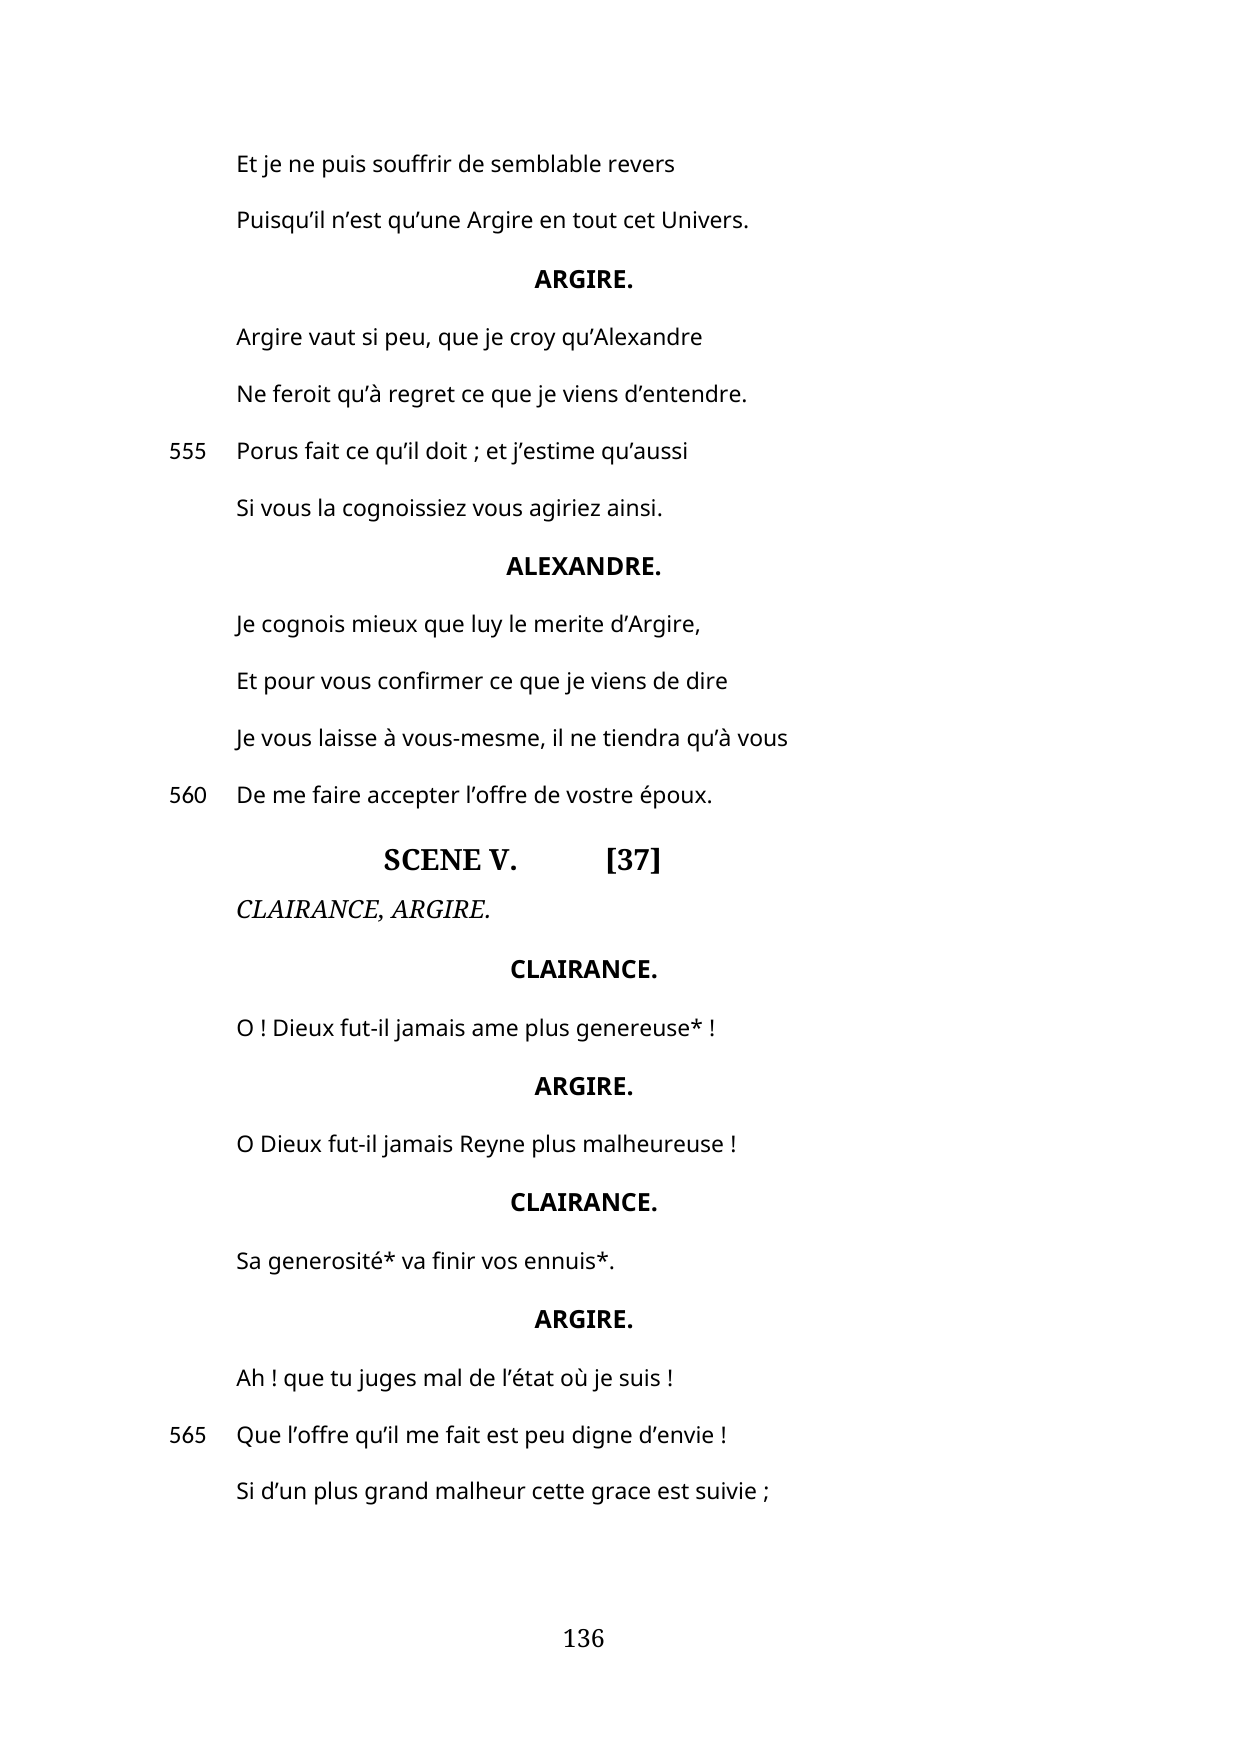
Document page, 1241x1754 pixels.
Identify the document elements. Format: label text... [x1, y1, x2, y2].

text Puisqu’il n’est qu’une Argire en tout cet Univers. [236, 204, 931, 236]
text Je cognois mieux que luy le merite d’Argire, [236, 608, 931, 639]
text Je vous laisse à vous-mesme, il ne tiendra qu’à vous [236, 722, 931, 753]
text Argire vaut si peu, que je croy qu’Alexandre [236, 321, 931, 352]
text Sa generosité* va finir vos ennuis*. [236, 1245, 931, 1276]
text Porus fait ce qu’il doit ; et j’estime qu’aussi [236, 435, 931, 466]
text CLAIRANCE, ARGIRE. [236, 891, 931, 926]
text Ne feroit qu’à regret ce que je viens d’entendre. [236, 378, 931, 409]
text O ! Dieux fut-il jamais ame plus genereuse* ! [236, 1011, 931, 1043]
text Si d’un plus grand malheur cette grace est suivie ; [236, 1475, 931, 1507]
text Si vous la cognoissiez vous agiriez ainsi. [236, 492, 931, 523]
text ALEXANDRE. [236, 548, 931, 582]
text ARGIRE. [236, 1068, 931, 1102]
text ARGIRE. [236, 1302, 931, 1336]
text CLAIRANCE. [236, 1185, 931, 1219]
text CLAIRANCE. [236, 951, 931, 986]
text ARGIRE. [236, 261, 931, 295]
text Et je ne puis souffrir de semblable revers [236, 148, 931, 179]
text Ah ! que tu juges mal de l’état où je suis ! [236, 1362, 931, 1393]
text Et pour vous confirmer ce que je viens de dire [236, 665, 931, 696]
text SCENE V. [37] [313, 839, 931, 879]
text O Dieux fut-il jamais Reyne plus malheureuse ! [236, 1128, 931, 1159]
text Que l’offre qu’il me fait est peu digne d’envie ! [236, 1418, 931, 1450]
text De me faire accepter l’offre de vostre époux. [236, 779, 931, 810]
